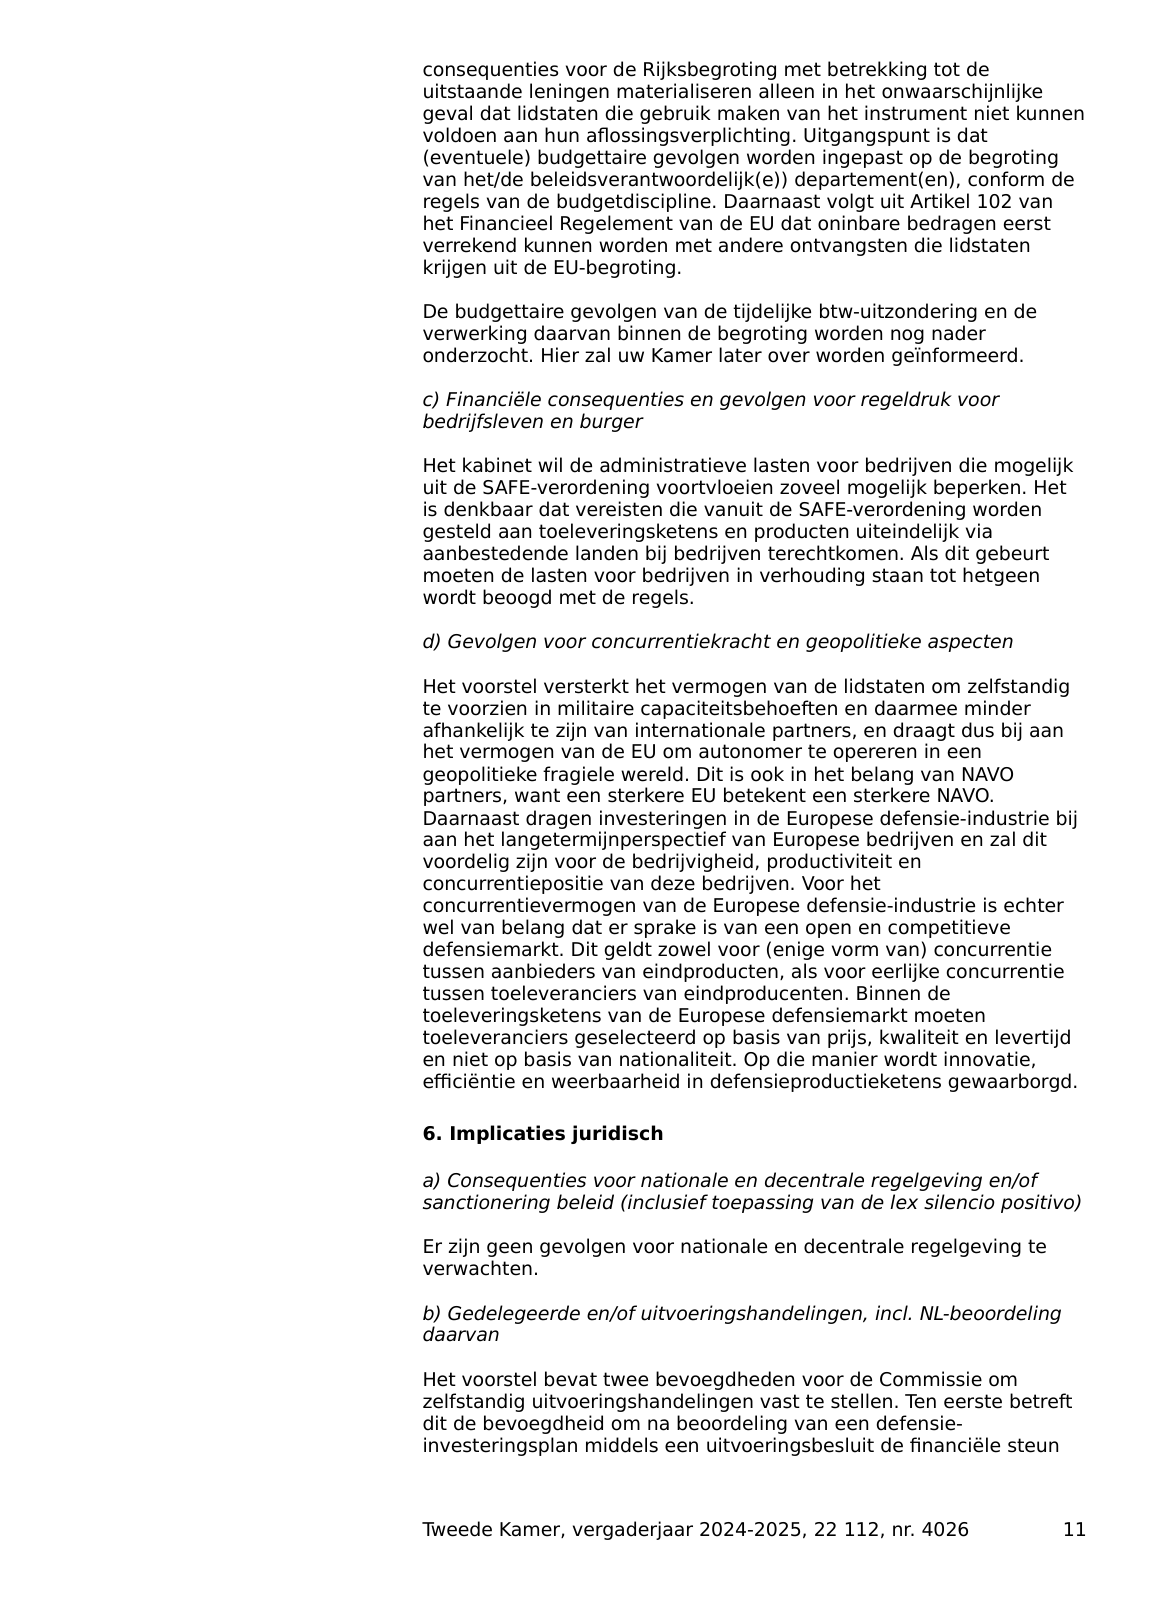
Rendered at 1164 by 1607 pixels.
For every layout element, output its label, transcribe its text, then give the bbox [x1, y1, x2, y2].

subtitle c) Financiële consequenties en gevolgen voor regeldruk voor bedrijfsleven en burger [422, 389, 1087, 433]
text Het voorstel versterkt het vermogen van de lidstaten om zelfstandig te voorzien in militaire capaciteitsbehoeften en daarmee minder afhankelijk te zijn van internationale partners, en draagt dus bij aan het vermogen van de EU om autonomer te opereren in een geopolitieke fragiele wereld. Dit is ook in het belang van NAVO partners, want een sterkere EU betekent een sterkere NAVO. Daarnaast dragen investeringen in de Europese defensie-industrie bij aan het langetermijnperspectief van Europese bedrijven en zal dit voordelig zijn voor de bedrijvigheid, productiviteit en concurrentiepositie van deze bedrijven. Voor het concurrentievermogen van de Europese defensie-industrie is echter wel van belang dat er sprake is van een open en competitieve defensiemarkt. Dit geldt zowel voor (enige vorm van) concurrentie tussen aanbieders van eindproducten, als voor eerlijke concurrentie tussen toeleveranciers van eindproducenten. Binnen de toeleveringsketens van de Europese defensiemarkt moeten toeleveranciers geselecteerd op basis van prijs, kwaliteit en levertijd en niet op basis van nationaliteit. Op die manier wordt innovatie, efficiëntie en weerbaarheid in defensieproductieketens gewaarborgd. [422, 676, 1087, 1093]
subtitle d) Gevolgen voor concurrentiekracht en geopolitieke aspecten [422, 631, 1087, 653]
subtitle 6. Implicaties juridisch [422, 1123, 1087, 1145]
subtitle b) Gedelegeerde en/of uitvoeringshandelingen, incl. NL-beoordeling daarvan [422, 1302, 1087, 1346]
text Het kabinet wil de administratieve lasten voor bedrijven die mogelijk uit de SAFE-verordening voortvloeien zoveel mogelijk beperken. Het is denkbaar dat vereisten die vanuit de SAFE-verordening worden gesteld aan toeleveringsketens en producten uiteindelijk via aanbestedende landen bij bedrijven terechtkomen. Als dit gebeurt moeten de lasten voor bedrijven in verhouding staan tot hetgeen wordt beoogd met de regels. [422, 455, 1087, 609]
subtitle a) Consequenties voor nationale en decentrale regelgeving en/of sanctionering beleid (inclusief toepassing van de lex silencio positivo) [422, 1170, 1087, 1214]
text Het voorstel bevat twee bevoegdheden voor de Commissie om zelfstandig uitvoeringshandelingen vast te stellen. Ten eerste betreft dit de bevoegdheid om na beoordeling van een defensie-investeringsplan middels een uitvoeringsbesluit de financiële steun [422, 1368, 1087, 1456]
text De budgettaire gevolgen van de tijdelijke btw-uitzondering en de verwerking daarvan binnen de begroting worden nog nader onderzocht. Hier zal uw Kamer later over worden geïnformeerd. [422, 301, 1087, 367]
text consequenties voor de Rijksbegroting met betrekking tot de uitstaande leningen materialiseren alleen in het onwaarschijnlijke geval dat lidstaten die gebruik maken van het instrument niet kunnen voldoen aan hun aflossingsverplichting. Uitgangspunt is dat (eventuele) budgettaire gevolgen worden ingepast op de begroting van het/de beleidsverantwoordelijk(e)) departement(en), conform de regels van de budgetdiscipline. Daarnaast volgt uit Artikel 102 van het Financieel Regelement van de EU dat oninbare bedragen eerst verrekend kunnen worden met andere ontvangsten die lidstaten krijgen uit de EU-begroting. [422, 59, 1087, 279]
text Er zijn geen gevolgen voor nationale en decentrale regelgeving te verwachten. [422, 1236, 1087, 1280]
